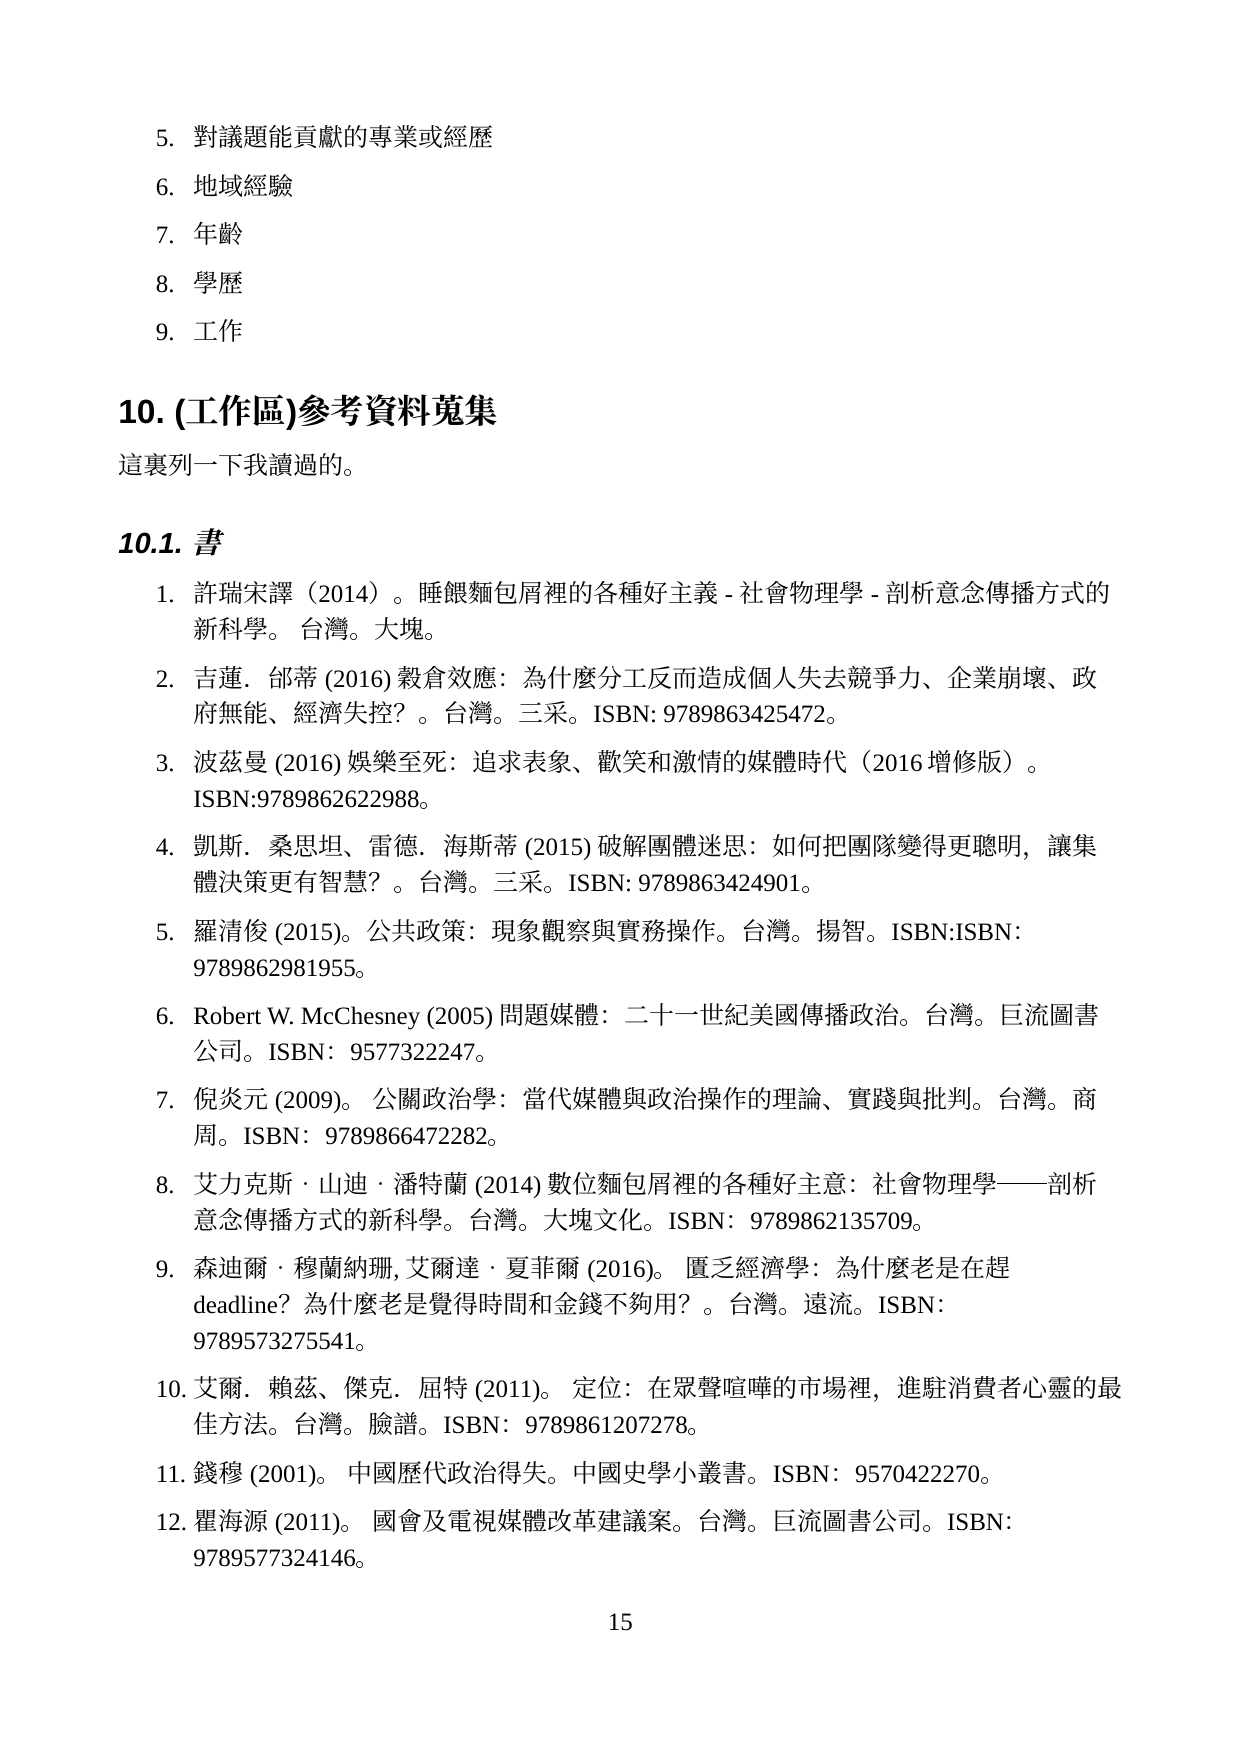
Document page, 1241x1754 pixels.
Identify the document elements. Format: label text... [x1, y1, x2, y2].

list 年齡 [156, 215, 1122, 251]
list Robert W. McChesney (2005) 問題媒體：二十一世紀美國傳播政治。台灣。巨流圖書公司。ISBN：9577322247。 [156, 996, 1122, 1068]
text 這裏列一下我讀過的。 [118, 446, 1122, 482]
list 許瑞宋譯（2014）。睡餵麵包屑裡的各種好主義 - 社會物理學 - 剖析意念傳播方式的新科學。 台灣。大塊。 [156, 574, 1122, 646]
subtitle 書 [118, 519, 1122, 561]
list 倪炎元 (2009)。 公關政治學：當代媒體與政治操作的理論、實踐與批判。台灣。商周。ISBN：9789866472282。 [156, 1080, 1122, 1152]
list 學歷 [156, 263, 1122, 299]
list 錢穆 (2001)。 中國歷代政治得失。中國史學小叢書。ISBN：9570422270。 [156, 1453, 1122, 1489]
subtitle (工作區)參考資料蒐集 [118, 385, 1122, 433]
list 艾力克斯‧山迪‧潘特蘭 (2014) 數位麵包屑裡的各種好主意：社會物理學──剖析意念傳播方式的新科學。台灣。大塊文化。ISBN：9789862135709。 [156, 1164, 1122, 1236]
list 森迪爾‧穆蘭納珊, 艾爾達‧夏菲爾 (2016)。 匱乏經濟學：為什麼老是在趕deadline？為什麼老是覺得時間和金錢不夠用？。台灣。遠流。ISBN：9789573275541。 [156, 1249, 1122, 1357]
list 工作 [156, 312, 1122, 348]
list 對議題能貢獻的專業或經歷 [156, 118, 1122, 154]
list 瞿海源 (2011)。 國會及電視媒體改革建議案。台灣。巨流圖書公司。ISBN：9789577324146。 [156, 1502, 1122, 1574]
list 艾爾．賴茲、傑克．屈特 (2011)。 定位：在眾聲喧嘩的市場裡，進駐消費者心靈的最佳方法。台灣。臉譜。ISBN：9789861207278。 [156, 1369, 1122, 1441]
list 吉蓮．邰蒂 (2016) 穀倉效應：為什麼分工反而造成個人失去競爭力、企業崩壞、政府無能、經濟失控？。台灣。三采。ISBN: 9789863425472。 [156, 658, 1122, 730]
list 凱斯．桑思坦、雷德．海斯蒂 (2015) 破解團體迷思：如何把團隊變得更聰明，讓集體決策更有智慧？。台灣。三采。ISBN: 9789863424901。 [156, 827, 1122, 899]
list 波茲曼 (2016) 娛樂至死：追求表象、歡笑和激情的媒體時代（2016增修版）。ISBN:9789862622988。 [156, 743, 1122, 814]
list 羅清俊 (2015)。公共政策：現象觀察與實務操作。台灣。揚智。ISBN:ISBN：9789862981955。 [156, 911, 1122, 983]
list 地域經驗 [156, 167, 1122, 202]
